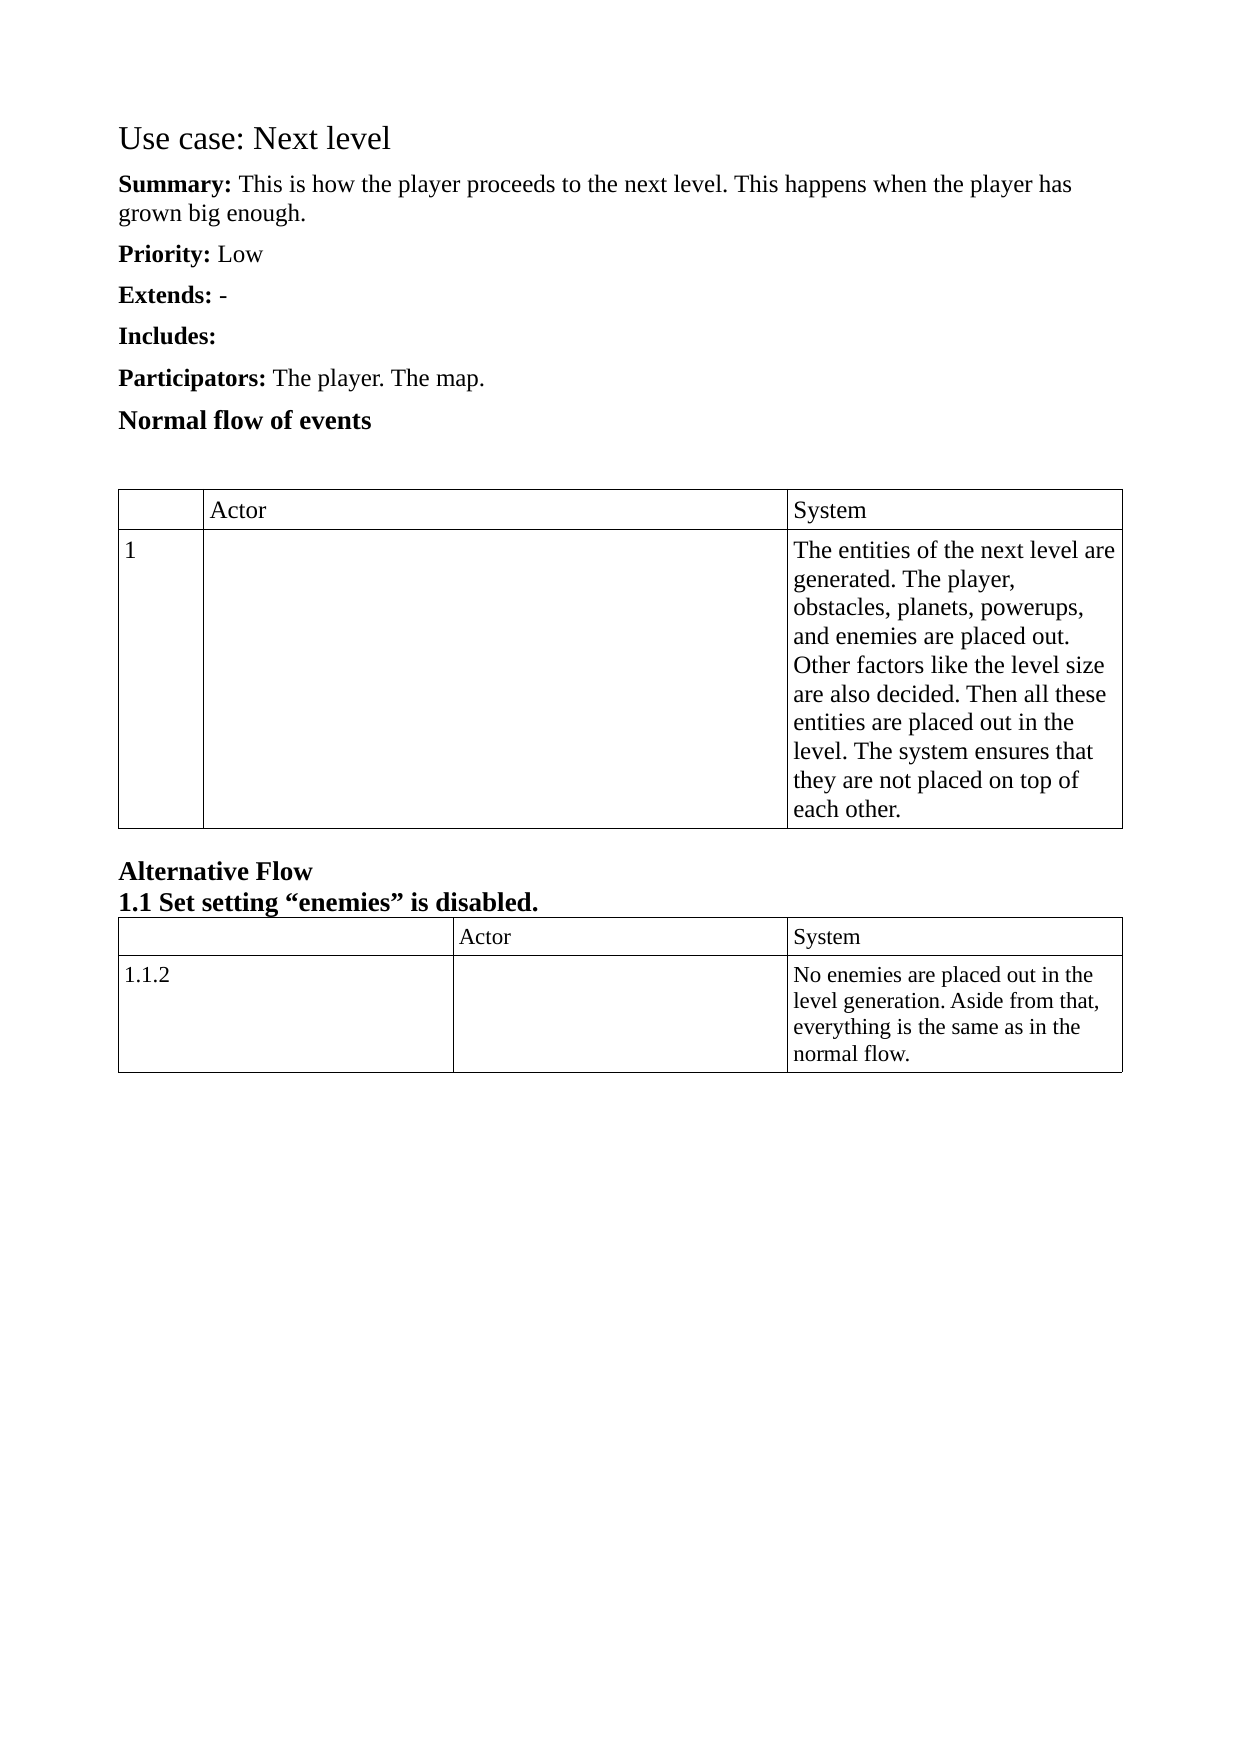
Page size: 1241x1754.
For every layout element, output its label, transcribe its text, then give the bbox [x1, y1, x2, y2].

table_cell [204, 530, 787, 828]
table_header Actor [204, 490, 787, 529]
text Extends: - [118, 280, 1122, 309]
text Summary: This is how the player proceeds to the next level. This happens when the player has grown big enough. [118, 169, 1122, 226]
table_cell The entities of the next level are generated. The player, obstacles, planets, powerups, and enemies are placed out. Other factors like the level size are also decided. Then all these entities are placed out in the level. The system ensures that they are not placed on top of each other. [788, 530, 1122, 828]
table_header System [788, 490, 1122, 529]
table_header [119, 918, 453, 955]
text 1.1 Set setting “enemies” is disabled. [118, 886, 1122, 917]
table_cell [454, 956, 787, 1072]
table_cell No enemies are placed out in the level generation. Aside from that, everything is the same as in the normal flow. [788, 956, 1122, 1072]
text Use case: Next level [118, 118, 1122, 156]
text Normal flow of events [118, 404, 1122, 435]
table_cell 1 [119, 530, 203, 828]
text Participators: The player. The map. [118, 363, 1122, 391]
table_header System [788, 918, 1122, 955]
text Priority: Low [118, 239, 1122, 268]
table_header [119, 490, 203, 529]
text Alternative Flow [118, 855, 1122, 886]
table_cell 1.1.2 [119, 956, 453, 1072]
table_header Actor [454, 918, 787, 955]
text Includes: [118, 321, 1122, 350]
